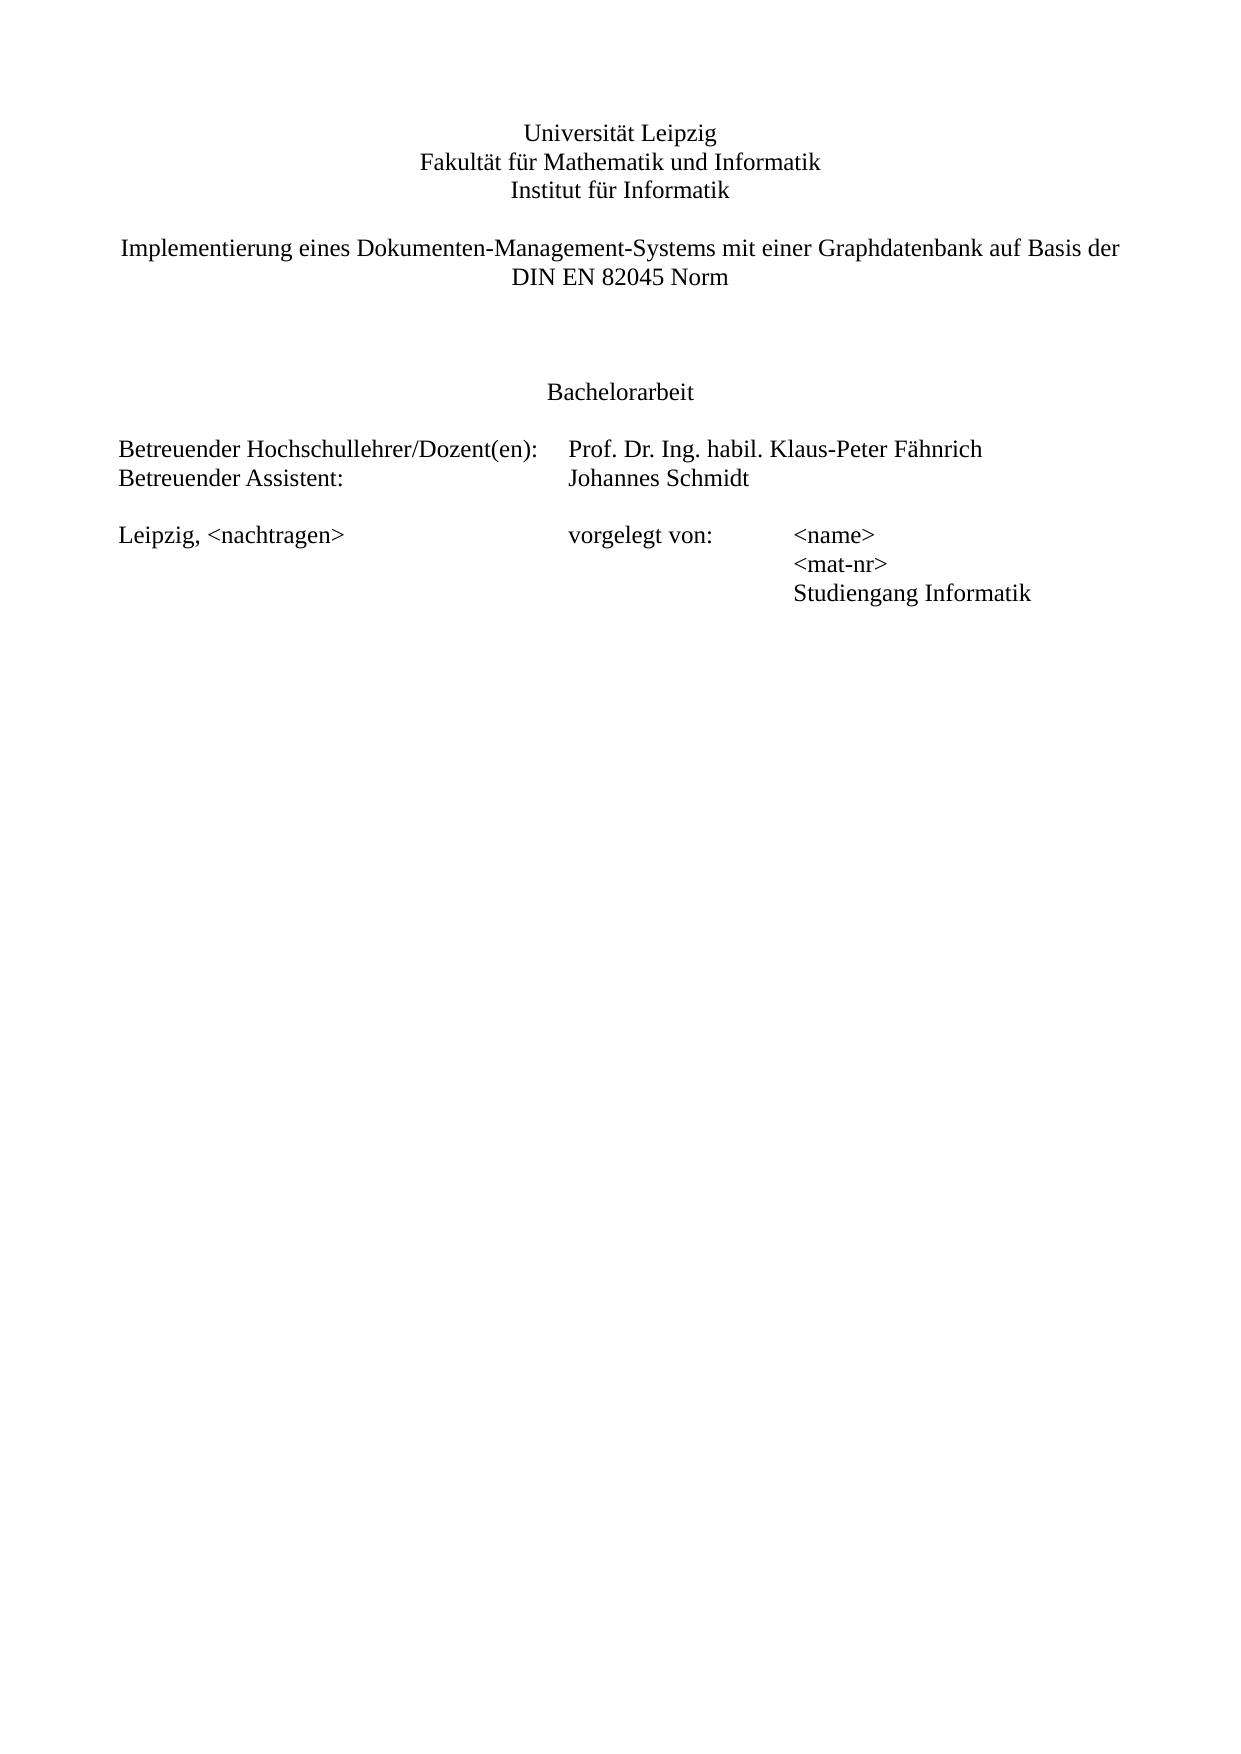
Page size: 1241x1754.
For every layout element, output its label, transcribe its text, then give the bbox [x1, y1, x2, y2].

text Universität Leipzig [118, 118, 1122, 147]
text Institut für Informatik [118, 176, 1122, 204]
text Studiengang Informatik [118, 578, 1122, 607]
text Implementierung eines Dokumenten-Management-Systems mit einer Graphdatenbank auf Basis der DIN EN 82045 Norm [118, 233, 1122, 291]
text Bachelorarbeit [118, 377, 1122, 406]
text Fakultät für Mathematik und Informatik [118, 147, 1122, 176]
text Leipzig, <nachtragen> vorgelegt von: <name> [118, 521, 1122, 549]
text <mat-nr> [118, 549, 1122, 578]
text Betreuender Hochschullehrer/Dozent(en): Prof. Dr. Ing. habil. Klaus-Peter Fähnrich [118, 434, 1122, 463]
text Betreuender Assistent: Johannes Schmidt [118, 463, 1122, 492]
